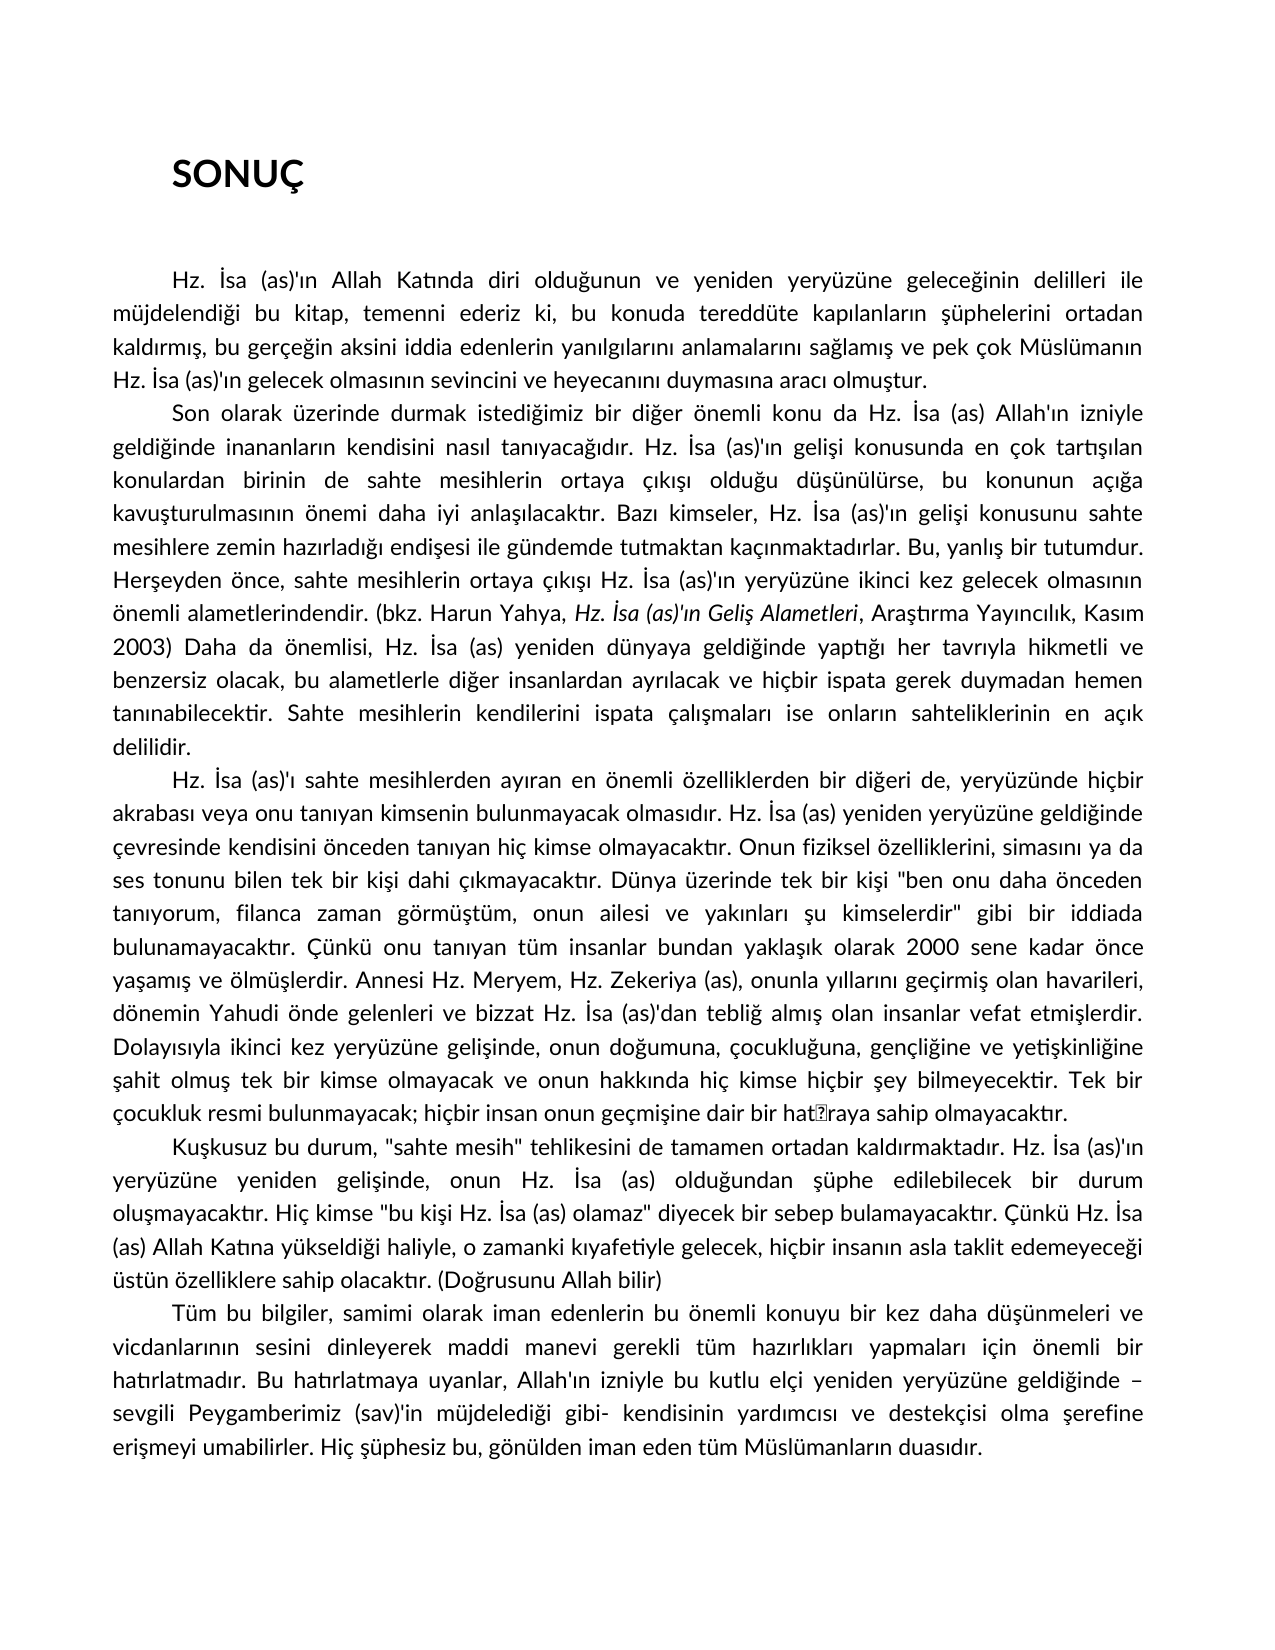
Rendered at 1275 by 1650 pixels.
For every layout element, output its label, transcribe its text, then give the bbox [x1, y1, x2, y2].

text Son olarak üzerinde durmak istediğimiz bir diğer önemli konu da Hz. İsa (as) Allah'ın izniyle geldiğinde inananların kendisini nasıl tanıyacağıdır. Hz. İsa (as)'ın gelişi konusunda en çok tartışılan konulardan birinin de sahte mesihlerin ortaya çıkışı olduğu düşünülürse, bu konunun açığa kavuşturulmasının önemi daha iyi anlaşılacaktır. Bazı kimseler, Hz. İsa (as)'ın gelişi konusunu sahte mesihlere zemin hazırladığı endişesi ile gündemde tutmaktan kaçınmaktadırlar. Bu, yanlış bir tutumdur. Herşeyden önce, sahte mesihlerin ortaya çıkışı Hz. İsa (as)'ın yeryüzüne ikinci kez gelecek olmasının önemli alametlerindendir. (bkz. Harun Yahya, Hz. İsa (as)'ın Geliş Alametleri, Araştırma Yayıncılık, Kasım 2003) Daha da önemlisi, Hz. İsa (as) yeniden dünyaya geldiğinde yaptığı her tavrıyla hikmetli ve benzersiz olacak, bu alametlerle diğer insanlardan ayrılacak ve hiçbir ispata gerek duymadan hemen tanınabilecektir. Sahte mesihlerin kendilerini ispata çalışmaları ise onların sahteliklerinin en açık delilidir. [112, 395, 1145, 762]
text Kuşkusuz bu durum, "sahte mesih" tehlikesini de tamamen ortadan kaldırmaktadır. Hz. İsa (as)'ın yeryüzüne yeniden gelişinde, onun Hz. İsa (as) olduğundan şüphe edilebilecek bir durum oluşmayacaktır. Hiç kimse "bu kişi Hz. İsa (as) olamaz" diyecek bir sebep bulamayacaktır. Çünkü Hz. İsa (as) Allah Katına yükseldiği haliyle, o zamanki kıyafetiyle gelecek, hiçbir insanın asla taklit edemeyeceği üstün özelliklere sahip olacaktır. (Doğrusunu Allah bilir) [112, 1128, 1145, 1295]
text Tüm bu bilgiler, samimi olarak iman edenlerin bu önemli konuyu bir kez daha düşünmeleri ve vicdanlarının sesini dinleyerek maddi manevi gerekli tüm hazırlıkları yapmaları için önemli bir hatırlatmadır. Bu hatırlatmaya uyanlar, Allah'ın izniyle bu kutlu elçi yeniden yeryüzüne geldiğinde –sevgili Peygamberimiz (sav)'in müjdelediği gibi- kendisinin yardımcısı ve destekçisi olma şerefine erişmeyi umabilirler. Hiç şüphesiz bu, gönülden iman eden tüm Müslümanların duasıdır. [112, 1295, 1145, 1462]
text Hz. İsa (as)'ı sahte mesihlerden ayıran en önemli özelliklerden bir diğeri de, yeryüzünde hiçbir akrabası veya onu tanıyan kimsenin bulunmayacak olmasıdır. Hz. İsa (as) yeniden yeryüzüne geldiğinde çevresinde kendisini önceden tanıyan hiç kimse olmayacaktır. Onun fiziksel özelliklerini, simasını ya da ses tonunu bilen tek bir kişi dahi çıkmayacaktır. Dünya üzerinde tek bir kişi "ben onu daha önceden tanıyorum, filanca zaman görmüştüm, onun ailesi ve yakınları şu kimselerdir" gibi bir iddiada bulunamayacaktır. Çünkü onu tanıyan tüm insanlar bundan yaklaşık olarak 2000 sene kadar önce yaşamış ve ölmüşlerdir. Annesi Hz. Meryem, Hz. Zekeriya (as), onunla yıllarını geçirmiş olan havarileri, dönemin Yahudi önde gelenleri ve bizzat Hz. İsa (as)'dan tebliğ almış olan insanlar vefat etmişlerdir. Dolayısıyla ikinci kez yeryüzüne gelişinde, onun doğumuna, çocukluğuna, gençliğine ve yetişkinliğine şahit olmuş tek bir kimse olmayacak ve onun hakkında hiç kimse hiçbir şey bilmeyecektir. Tek bir çocukluk resmi bulunmayacak; hiçbir insan onun geçmişine dair bir hatraya sahip olmayacaktır. [112, 762, 1145, 1128]
subtitle SONUÇ [112, 150, 1145, 195]
text Hz. İsa (as)'ın Allah Katında diri olduğunun ve yeniden yeryüzüne geleceğinin delilleri ile müjdelendiği bu kitap, temenni ederiz ki, bu konuda tereddüte kapılanların şüphelerini ortadan kaldırmış, bu gerçeğin aksini iddia edenlerin yanılgılarını anlamalarını sağlamış ve pek çok Müslümanın Hz. İsa (as)'ın gelecek olmasının sevincini ve heyecanını duymasına aracı olmuştur. [112, 262, 1145, 395]
